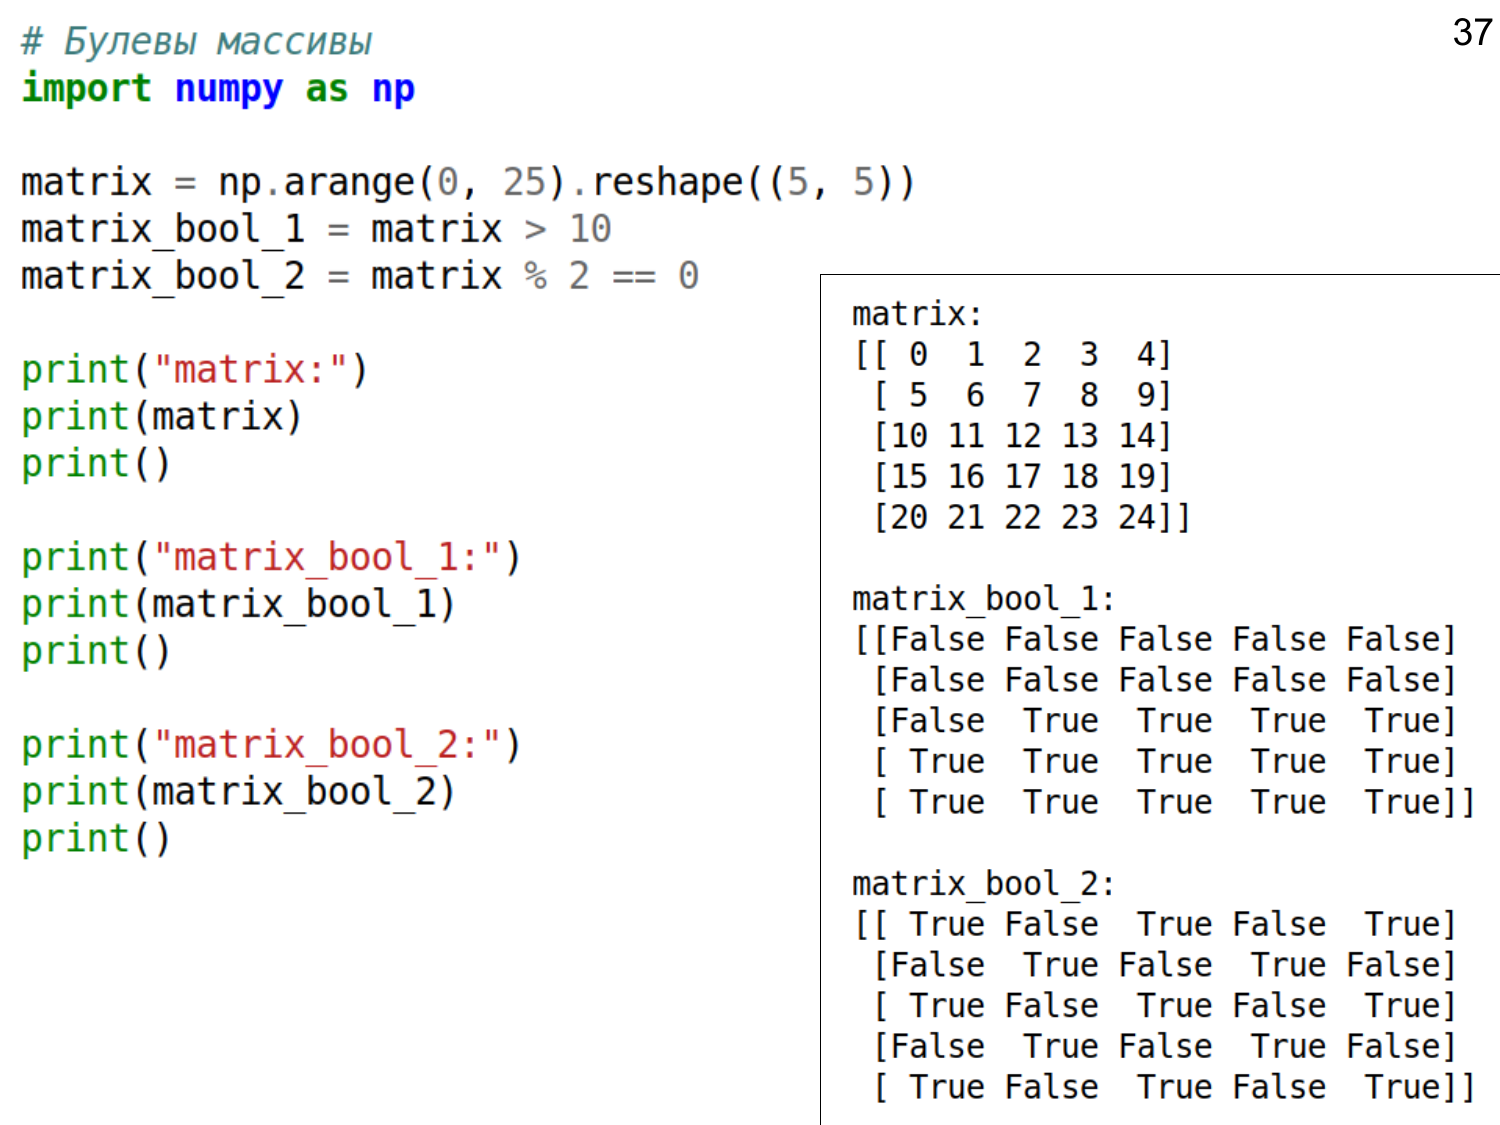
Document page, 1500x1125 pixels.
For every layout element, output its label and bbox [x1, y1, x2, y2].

picture [10, 14, 925, 873]
picture [821, 275, 1485, 1115]
